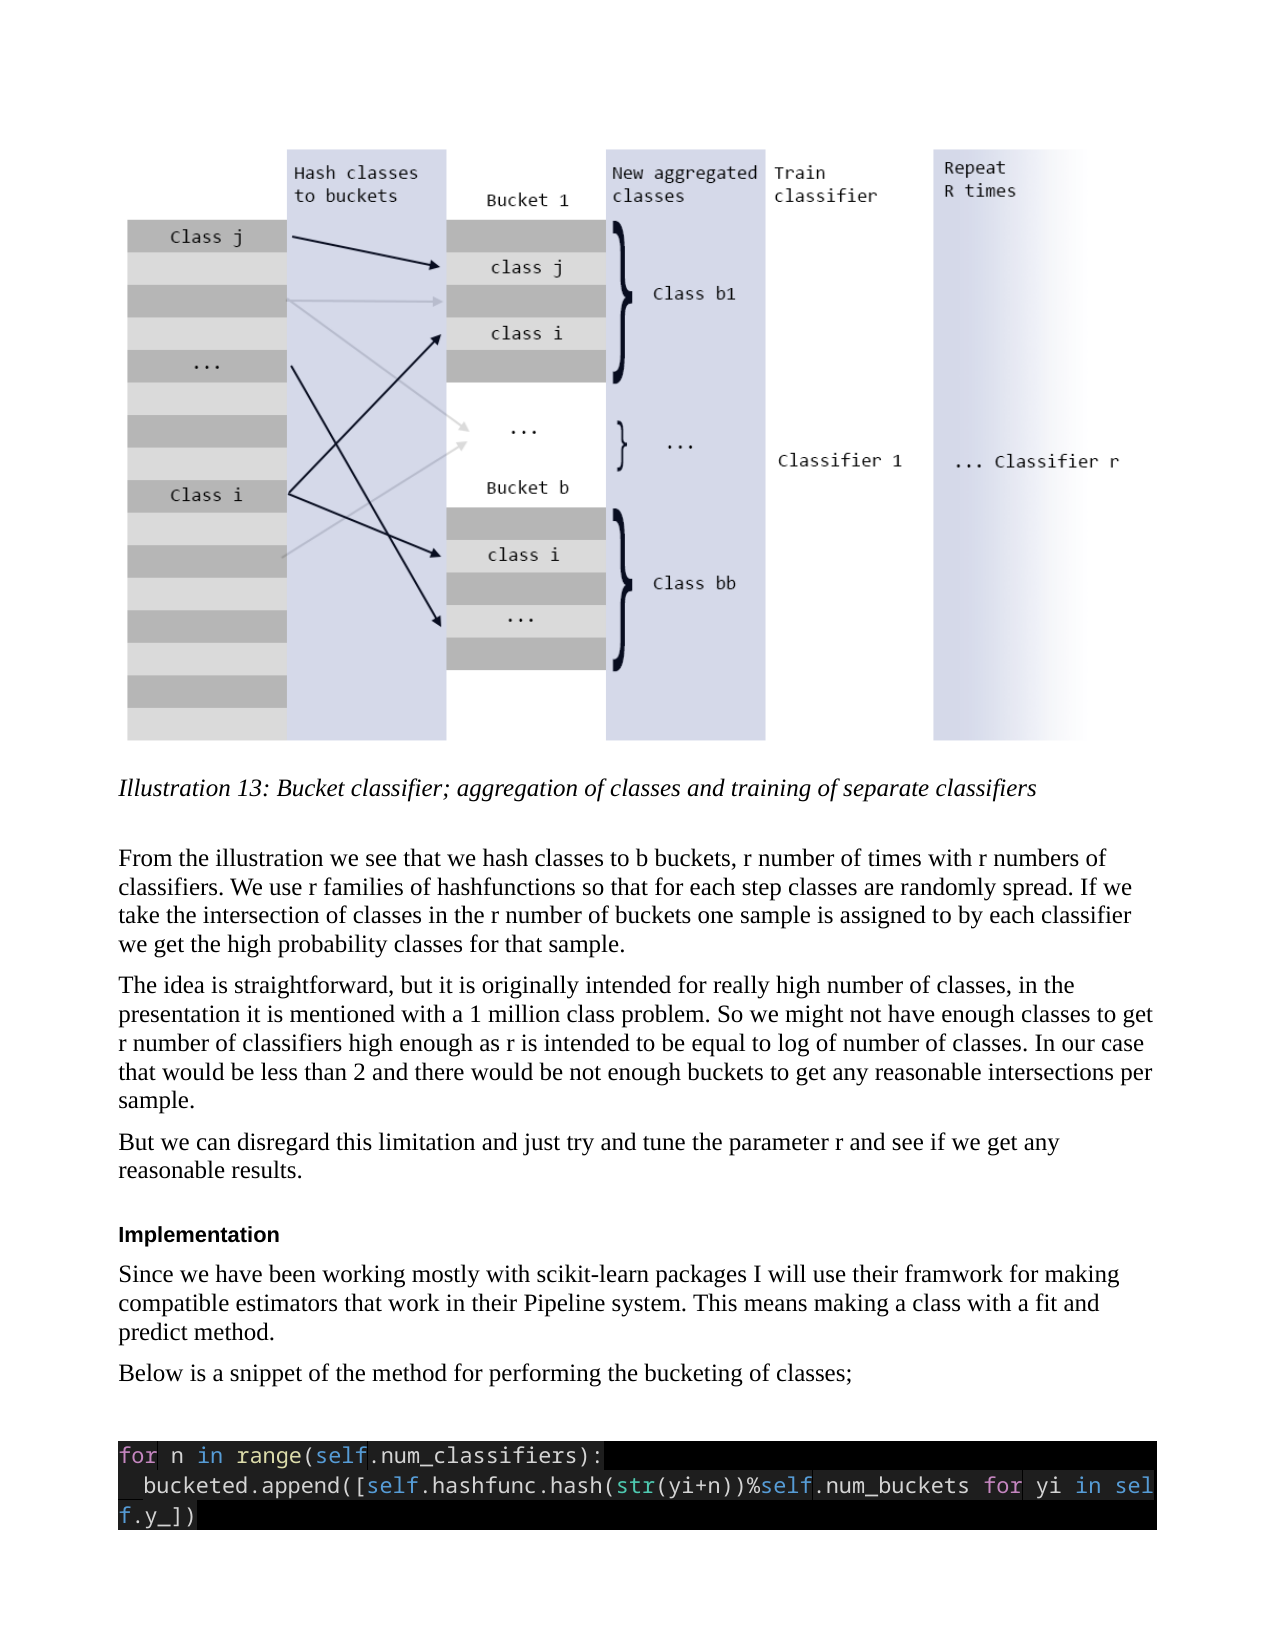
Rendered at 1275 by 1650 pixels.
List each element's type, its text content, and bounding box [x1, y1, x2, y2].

text Since we have been working mostly with scikit-learn packages I will use their framwork for making compatible estimators that work in their Pipeline system. This means making a class with a fit and predict method. [118, 1259, 1157, 1346]
text The idea is straightforward, but it is originally intended for really high number of classes, in the presentation it is mentioned with a 1 million class problem. So we might not have enough classes to get r number of classifiers high enough as r is intended to be equal to log of number of classes. In our case that would be less than 2 and there would be not enough buckets to get any reasonable intersections per sample. [118, 970, 1157, 1114]
text for n in range(self.num_classifiers): [118, 1441, 1157, 1470]
text Illustration 13: Bucket classifier; aggregation of classes and training of separate classifiers [118, 773, 1157, 802]
subtitle Implementation [118, 1222, 1157, 1247]
text bucketed.append([self.hashfunc.hash(str(yi+n))%self.num_buckets for yi in self.y_]) [118, 1470, 1157, 1530]
picture [118, 118, 1157, 773]
text But we can disregard this limitation and just try and tune the parameter r and see if we get any reasonable results. [118, 1127, 1157, 1184]
text From the illustration we see that we hash classes to b buckets, r number of times with r numbers of classifiers. We use r families of hashfunctions so that for each step classes are randomly spread. If we take the intersection of classes in the r number of buckets one sample is assigned to by each classifier we get the high probability classes for that sample. [118, 843, 1157, 958]
text Below is a snippet of the method for performing the bucketing of classes; [118, 1358, 1157, 1387]
